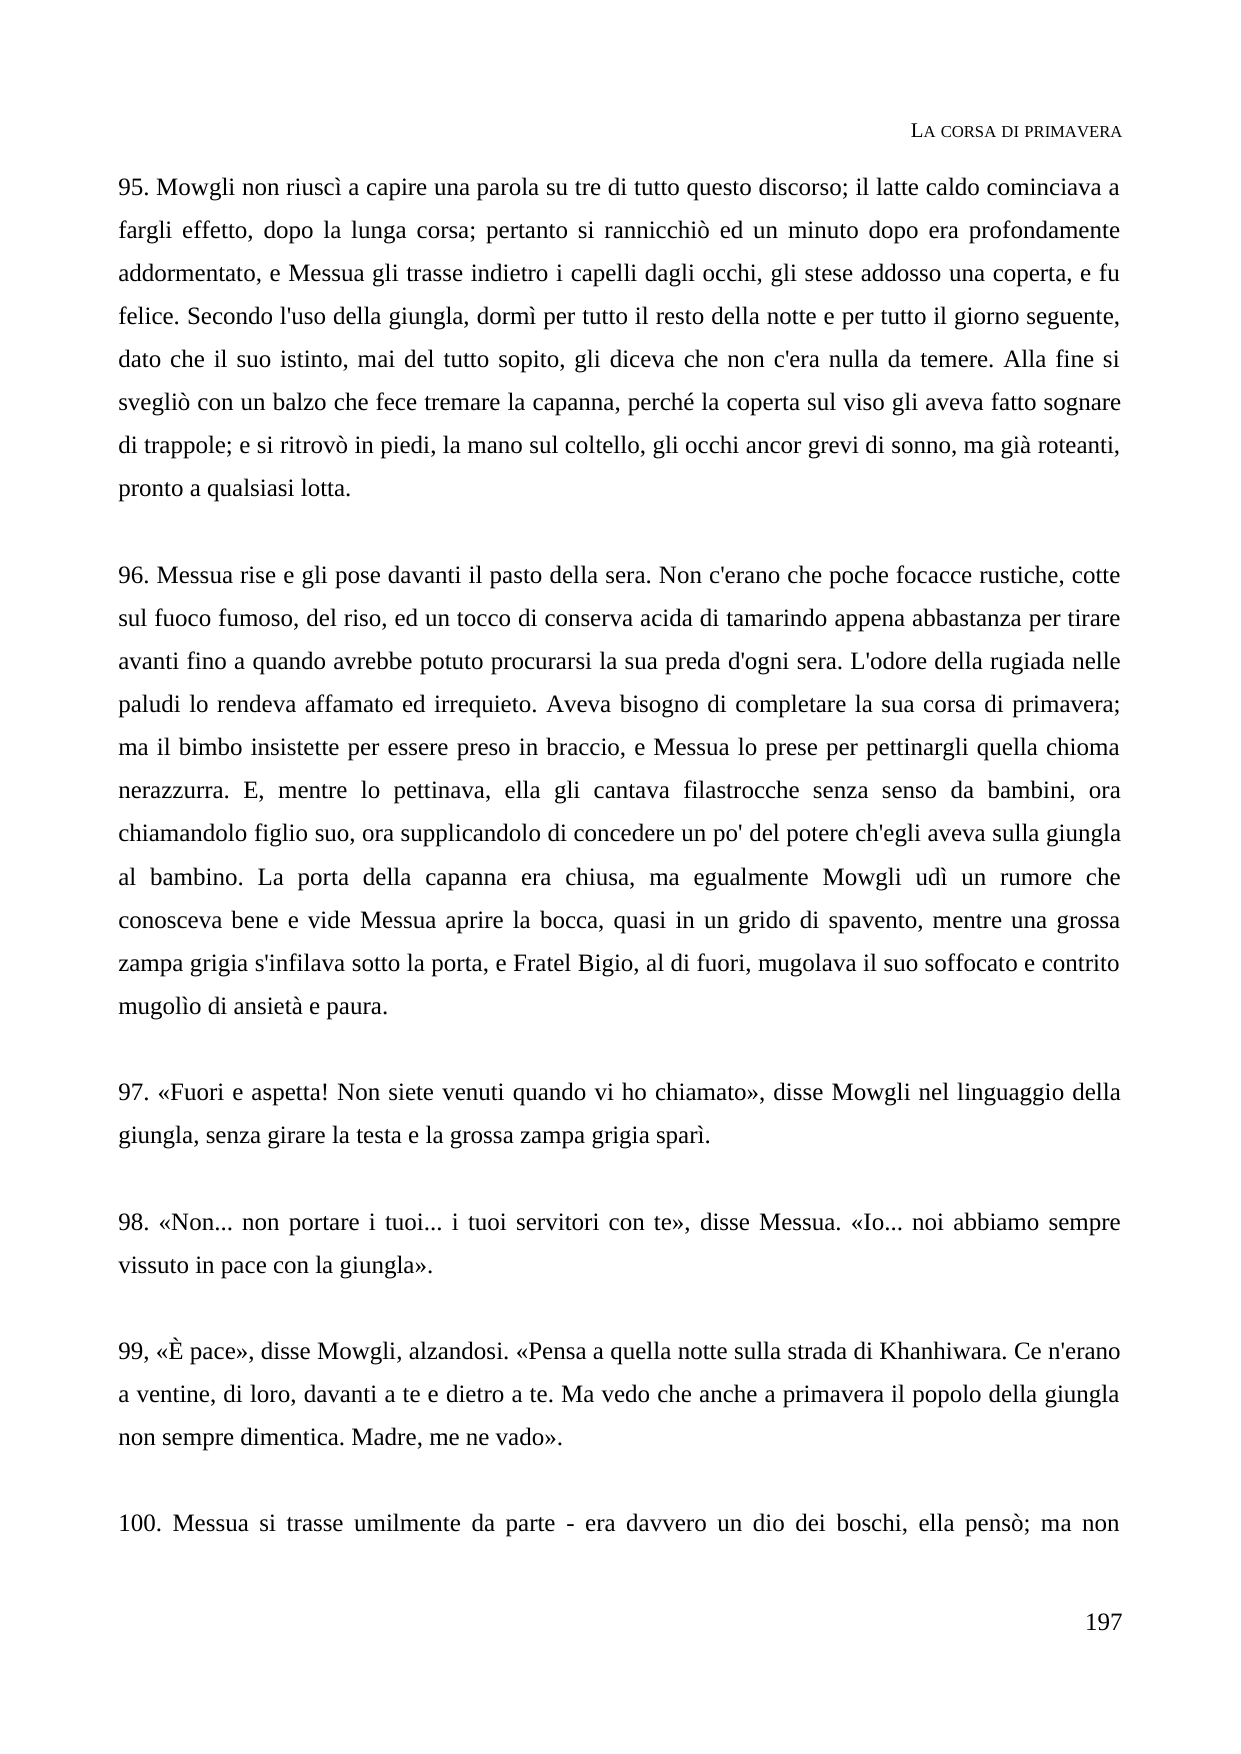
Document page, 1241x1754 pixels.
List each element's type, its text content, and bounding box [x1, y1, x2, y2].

text 98. «Non... non portare i tuoi... i tuoi servitori con te», disse Messua. «Io... noi abbiamo sempre vissuto in pace con la giungla». [118, 1207, 1122, 1278]
text 99, «È pace», disse Mowgli, alzandosi. «Pensa a quella notte sulla strada di Khanhiwara. Ce n'erano a ventine, di loro, davanti a te e dietro a te. Ma vedo che anche a primavera il popolo della giungla non sempre dimentica. Madre, me ne vado». [118, 1336, 1122, 1451]
text 97. «Fuori e aspetta! Non siete venuti quando vi ho chiamato», disse Mowgli nel linguaggio della giungla, senza girare la testa e la grossa zampa grigia sparì. [118, 1077, 1122, 1149]
text 96. Messua rise e gli pose davanti il pasto della sera. Non c'erano che poche focacce rustiche, cotte sul fuoco fumoso, del riso, ed un tocco di conserva acida di tamarindo appena abbastanza per tirare avanti fino a quando avrebbe potuto procurarsi la sua preda d'ogni sera. L'odore della rugiada nelle paludi lo rendeva affamato ed irrequieto. Aveva bisogno di completare la sua corsa di primavera; ma il bimbo insistette per essere preso in braccio, e Messua lo prese per pettinargli quella chioma nerazzurra. E, mentre lo pettinava, ella gli cantava filastrocche senza senso da bambini, ora chiamandolo figlio suo, ora supplicandolo di concedere un po' del potere ch'egli aveva sulla giungla al bambino. La porta della capanna era chiusa, ma egualmente Mowgli udì un rumore che conosceva bene e vide Messua aprire la bocca, quasi in un grido di spavento, mentre una grossa zampa grigia s'infilava sotto la porta, e Fratel Bigio, al di fuori, mugolava il suo soffocato e contrito mugolìo di ansietà e paura. [118, 560, 1122, 1020]
text 95. Mowgli non riuscì a capire una parola su tre di tutto questo discorso; il latte caldo cominciava a fargli effetto, dopo la lunga corsa; pertanto si rannicchiò ed un minuto dopo era profondamente addormentato, e Messua gli trasse indietro i capelli dagli occhi, gli stese addosso una coperta, e fu felice. Secondo l'uso della giungla, dormì per tutto il resto della notte e per tutto il giorno seguente, dato che il suo istinto, mai del tutto sopito, gli diceva che non c'era nulla da temere. Alla fine si svegliò con un balzo che fece tremare la capanna, perché la coperta sul viso gli aveva fatto sognare di trappole; e si ritrovò in piedi, la mano sul coltello, gli occhi ancor grevi di sonno, ma già roteanti, pronto a qualsiasi lotta. [118, 172, 1122, 502]
text 100. Messua si trasse umilmente da parte - era davvero un dio dei boschi, ella pensò; ma non [118, 1508, 1122, 1537]
